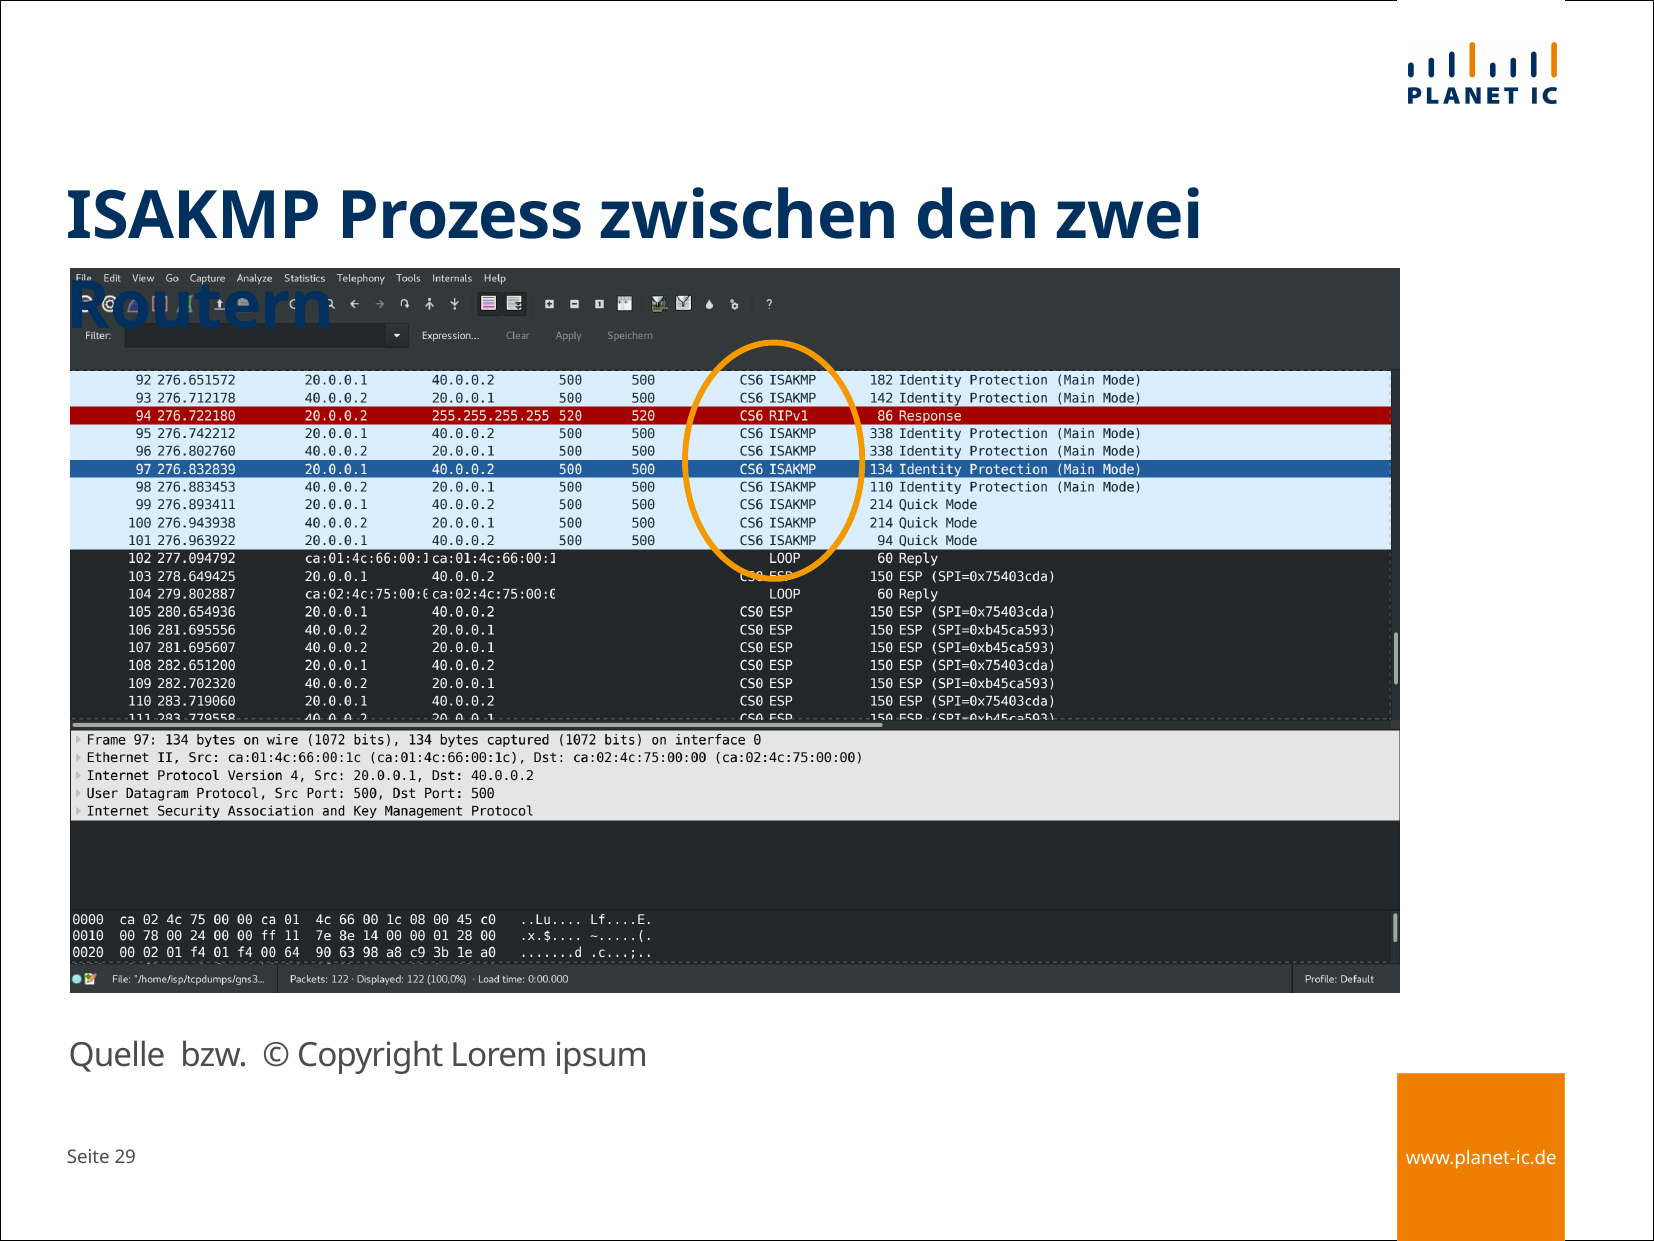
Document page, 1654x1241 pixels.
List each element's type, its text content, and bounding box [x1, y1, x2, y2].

text_box ISAKMP Prozess zwischen den zwei Routern [66, 166, 1332, 231]
text_box Quelle bzw. © Copyright Lorem ipsum [68, 1027, 1047, 1087]
picture [1408, 42, 1557, 104]
picture [70, 268, 1400, 993]
